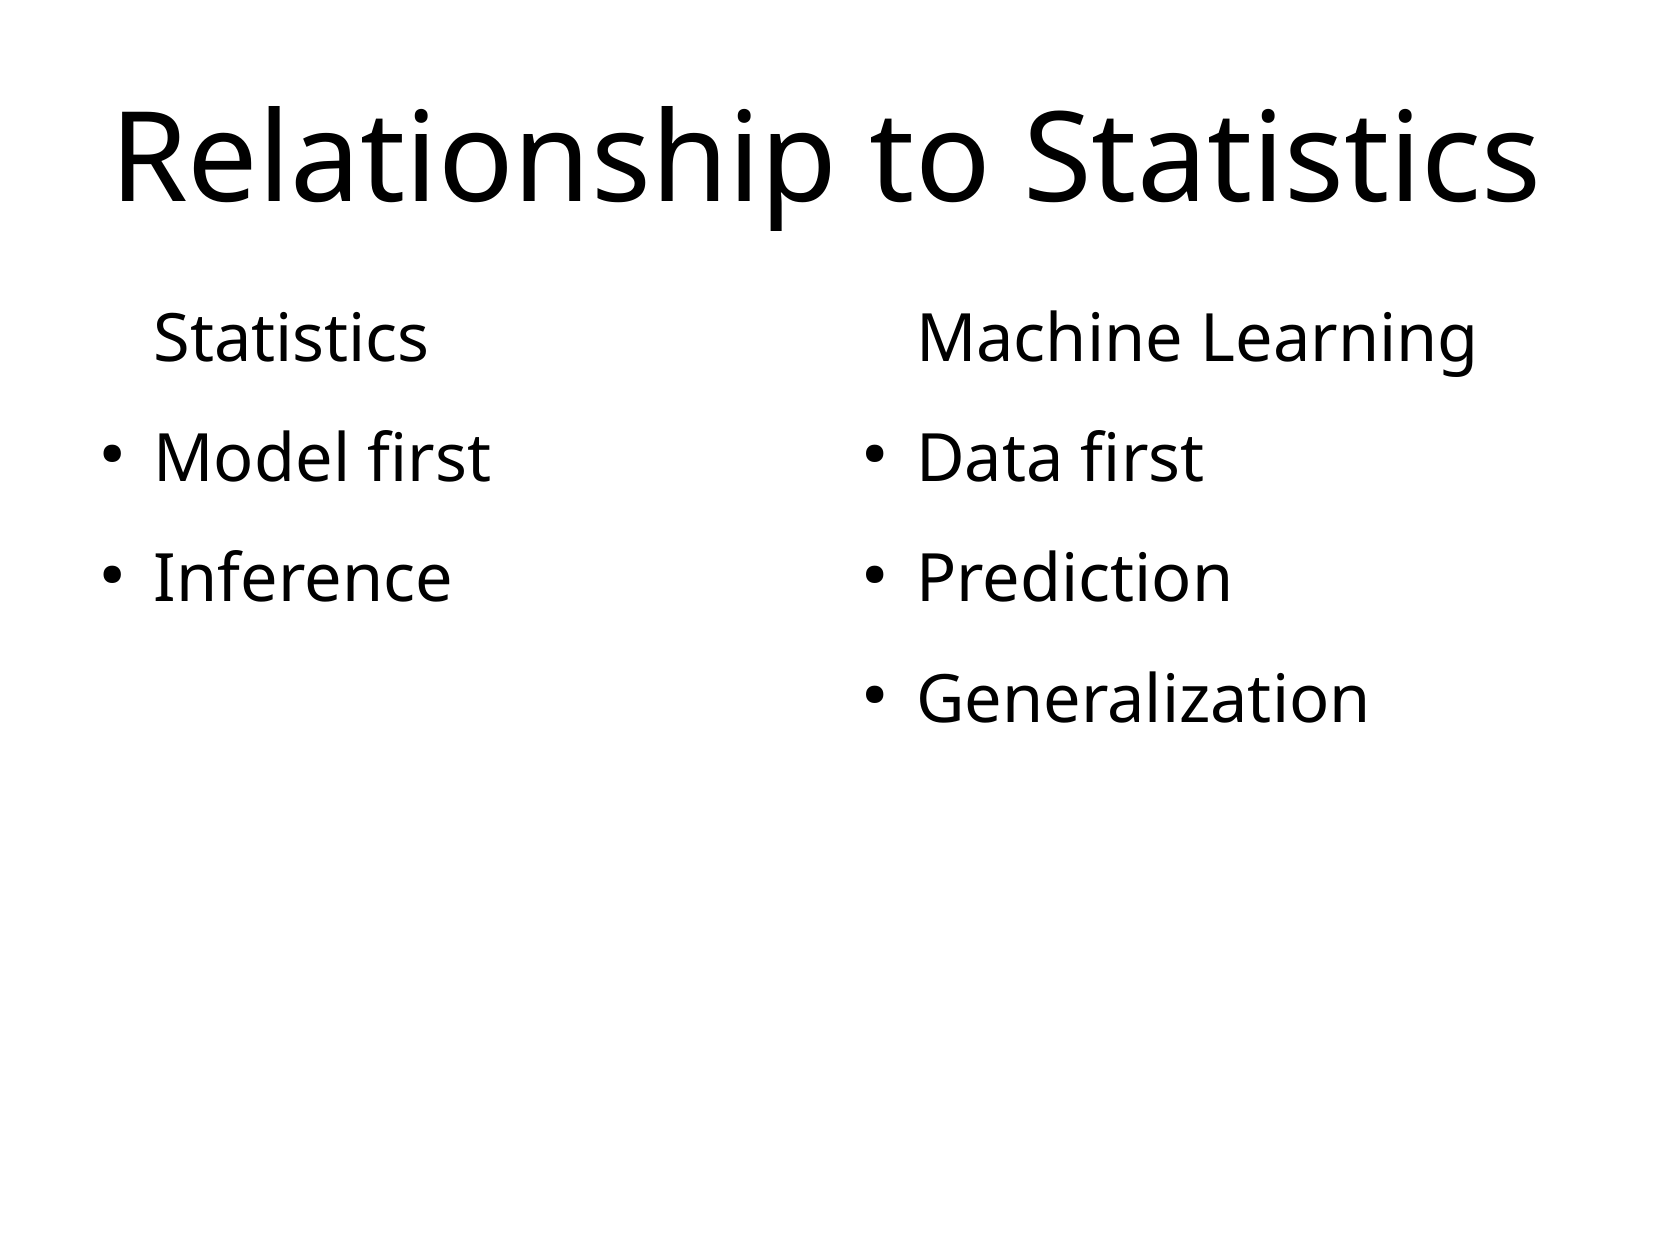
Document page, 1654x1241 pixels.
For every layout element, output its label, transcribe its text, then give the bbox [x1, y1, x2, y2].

list Statistics Model first Inference [82, 290, 809, 1010]
list Machine Learning Data first Prediction Generalization [845, 290, 1572, 1010]
title Relationship to Statistics [82, 49, 1571, 257]
